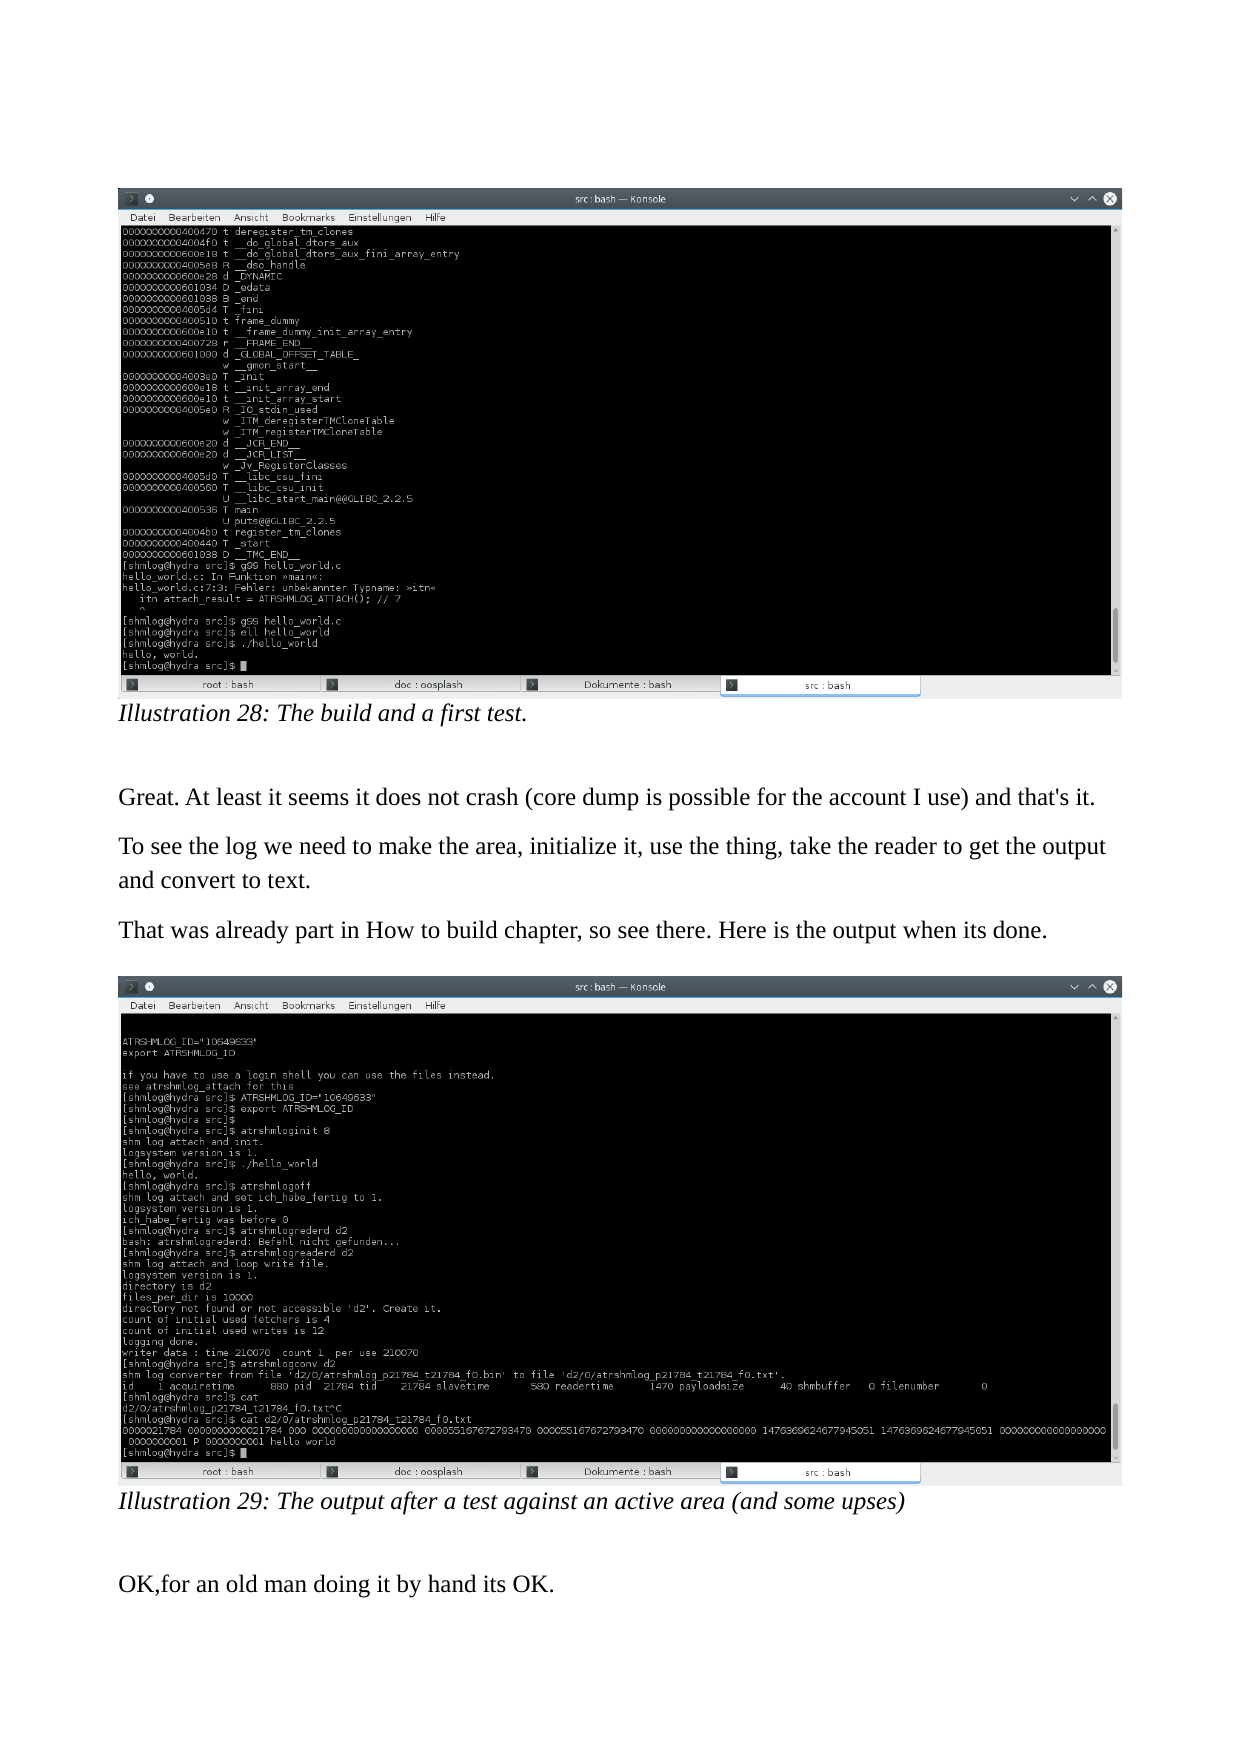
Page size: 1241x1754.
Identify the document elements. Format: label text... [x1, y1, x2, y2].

picture [118, 976, 1123, 1486]
text OK,for an old man doing it by hand its OK. [118, 1569, 1122, 1598]
text That was already part in How to build chapter, so see there. Here is the output when its done. [118, 915, 1122, 943]
picture [118, 188, 1123, 699]
text To see the log we need to make the area, initialize it, use the thing, take the reader to get the output and convert to text. [118, 831, 1122, 894]
text Illustration 28: The build and a first test. [118, 699, 1122, 727]
text Great. At least it seems it does not crash (core dump is possible for the account I use) and that's it. [118, 782, 1122, 811]
text Illustration 29: The output after a test against an active area (and some upses) [118, 1486, 1122, 1515]
